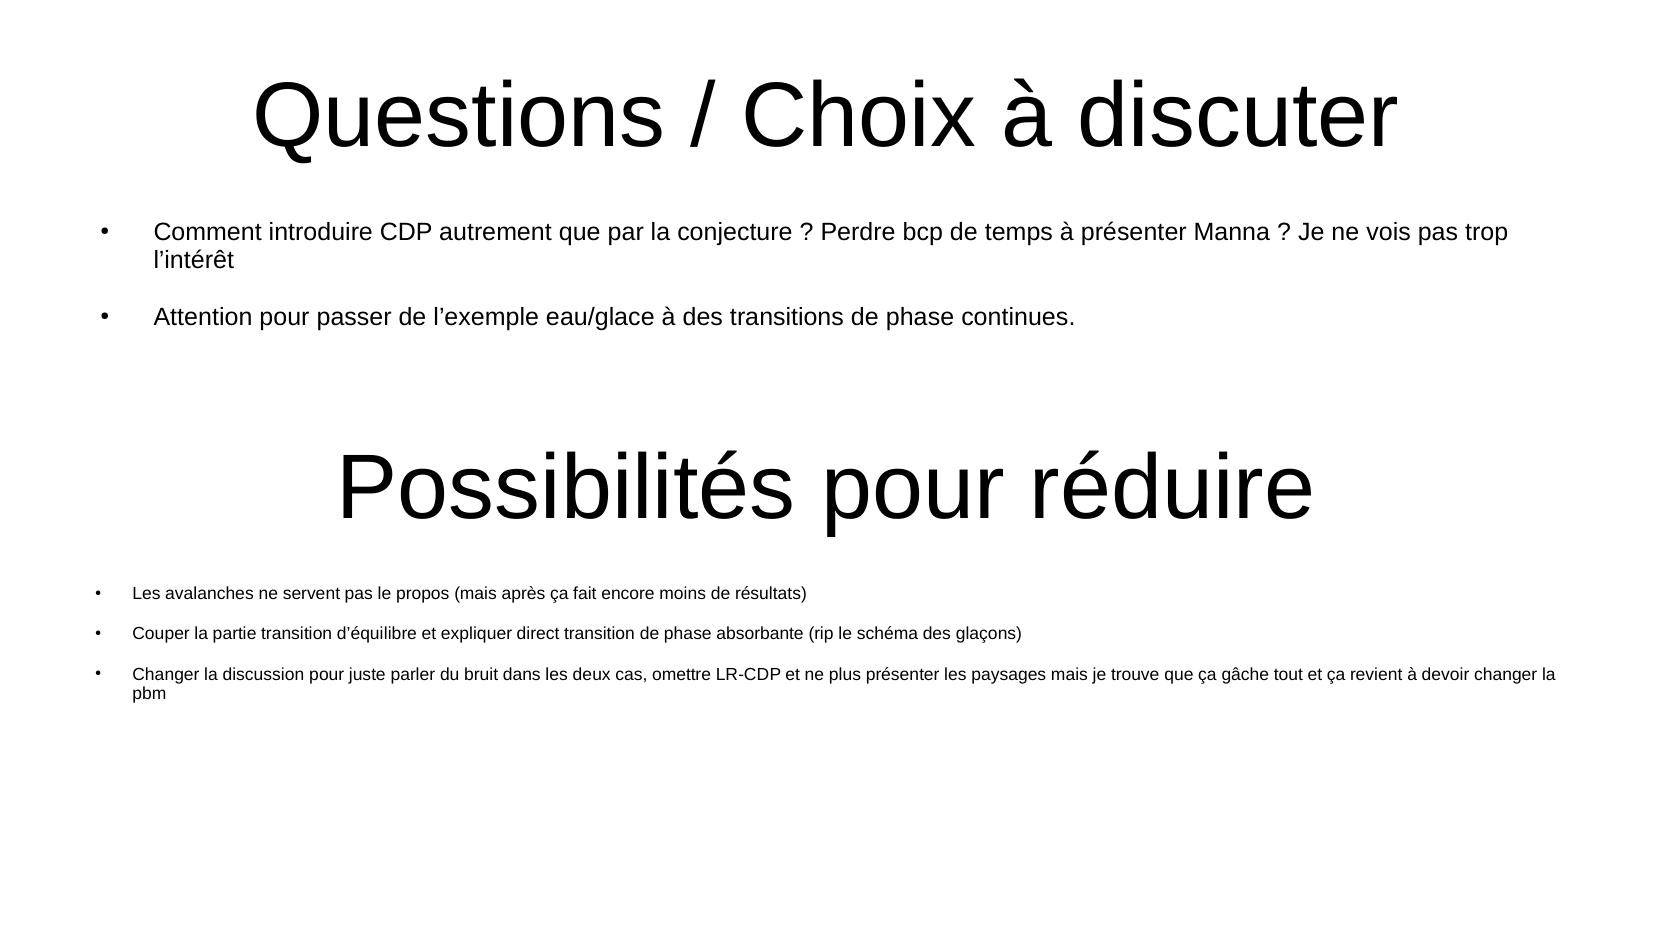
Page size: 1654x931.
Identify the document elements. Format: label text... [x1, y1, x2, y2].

list Les avalanches ne servent pas le propos (mais après ça fait encore moins de résultats) Couper la partie transition d’équilibre et expliquer direct transition de phase absorbante (rip le schéma des glaçons) Changer la discussion pour juste parler du bruit dans les deux cas, omettre LR-CDP et ne plus présenter les paysages mais je trouve que ça gâche tout et ça revient à devoir changer la pbm [82, 583, 1571, 704]
title Possibilités pour réduire [82, 409, 1571, 565]
list Comment introduire CDP autrement que par la conjecture ? Perdre bcp de temps à présenter Manna ? Je ne vois pas trop l’intérêt Attention pour passer de l’exemple eau/glace à des transitions de phase continues. [82, 217, 1571, 338]
title Questions / Choix à discuter [82, 37, 1571, 193]
